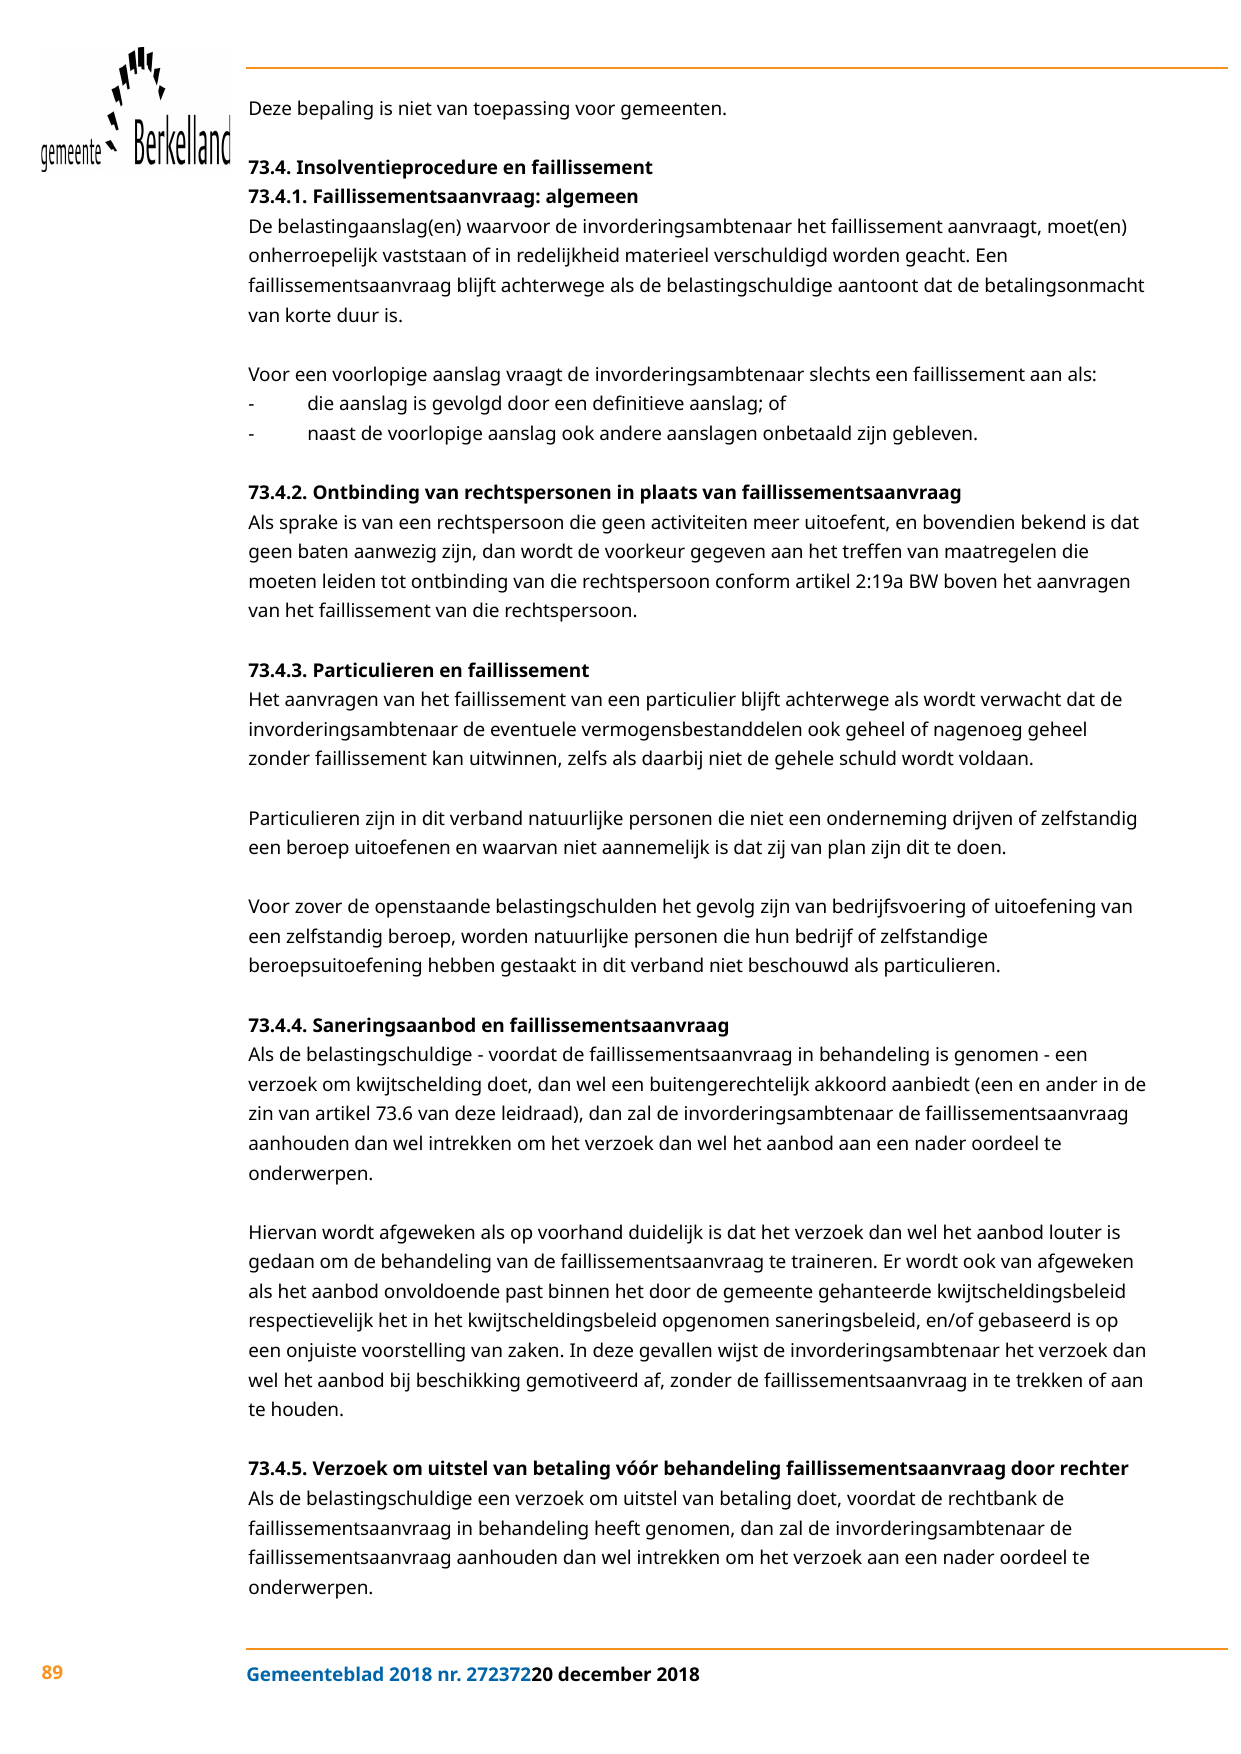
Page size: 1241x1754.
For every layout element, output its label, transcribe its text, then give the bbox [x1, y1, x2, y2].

text Als sprake is van een rechtspersoon die geen activiteiten meer uitoefent, en bovendien bekend is dat geen baten aanwezig zijn, dan wordt de voorkeur gegeven aan het treffen van maatregelen die moeten leiden tot ontbinding van die rechtspersoon conform artikel 2:19a BW boven het aanvragen van het faillissement van die rechtspersoon. [248, 509, 1152, 623]
text 73.4. Insolventieprocedure en faillissement [248, 154, 1152, 180]
text 73.4.1. Faillissementsaanvraag: algemeen [248, 183, 1152, 209]
text Particulieren zijn in dit verband natuurlijke personen die niet een onderneming drijven of zelfstandig een beroep uitoefenen en waarvan niet aannemelijk is dat zij van plan zijn dit te doen. [248, 805, 1152, 860]
text 73.4.3. Particulieren en faillissement [248, 657, 1152, 683]
text Voor zover de openstaande belastingschulden het gevolg zijn van bedrijfsvoering of uitoefening van een zelfstandig beroep, worden natuurlijke personen die hun bedrijf of zelfstandige beroepsuitoefening hebben gestaakt in dit verband niet beschouwd als particulieren. [248, 893, 1152, 978]
text Als de belastingschuldige een verzoek om uitstel van betaling doet, voordat de rechtbank de faillissementsaanvraag in behandeling heeft genomen, dan zal de invorderingsambtenaar de faillissementsaanvraag aanhouden dan wel intrekken om het verzoek aan een nader oordeel te onderwerpen. [248, 1485, 1152, 1600]
text Voor een voorlopige aanslag vraagt de invorderingsambtenaar slechts een faillissement aan als: [248, 361, 1152, 387]
text 73.4.4. Saneringsaanbod en faillissementsaanvraag [248, 1012, 1152, 1038]
text Als de belastingschuldige - voordat de faillissementsaanvraag in behandeling is genomen - een verzoek om kwijtschelding doet, dan wel een buitengerechtelijk akkoord aanbiedt (een en ander in de zin van artikel 73.6 van deze leidraad), dan zal de invorderingsambtenaar de faillissementsaanvraag aanhouden dan wel intrekken om het verzoek dan wel het aanbod aan een nader oordeel te onderwerpen. [248, 1041, 1152, 1186]
list die aanslag is gevolgd door een definitieve aanslag; of [248, 391, 1152, 416]
text Hiervan wordt afgeweken als op voorhand duidelijk is dat het verzoek dan wel het aanbod louter is gedaan om de behandeling van de faillissementsaanvraag te traineren. Er wordt ook van afgeweken als het aanbod onvoldoende past binnen het door de gemeente gehanteerde kwijtscheldingsbeleid respectievelijk het in het kwijtscheldingsbeleid opgenomen saneringsbeleid, en/of gebaseerd is op een onjuiste voorstelling van zaken. In deze gevallen wijst de invorderingsambtenaar het verzoek dan wel het aanbod bij beschikking gemotiveerd af, zonder de faillissementsaanvraag in te trekken of aan te houden. [248, 1219, 1152, 1422]
text 73.4.5. Verzoek om uitstel van betaling vóór behandeling faillissementsaanvraag door rechter [248, 1456, 1152, 1481]
text Het aanvragen van het faillissement van een particulier blijft achterwege als wordt verwacht dat de invorderingsambtenaar de eventuele vermogensbestanddelen ook geheel of nagenoeg geheel zonder faillissement kan uitwinnen, zelfs als daarbij niet de gehele schuld wordt voldaan. [248, 686, 1152, 771]
text 73.4.2. Ontbinding van rechtspersonen in plaats van faillissementsaanvraag [248, 479, 1152, 505]
picture [41, 47, 231, 172]
list naast de voorlopige aanslag ook andere aanslagen onbetaald zijn gebleven. [248, 420, 1152, 446]
text Deze bepaling is niet van toepassing voor gemeenten. [248, 95, 1152, 121]
text De belastingaanslag(en) waarvoor de invorderingsambtenaar het faillissement aanvraagt, moet(en) onherroepelijk vaststaan of in redelijkheid materieel verschuldigd worden geacht. Een faillissementsaanvraag blijft achterwege als de belastingschuldige aantoont dat de betalingsonmacht van korte duur is. [248, 213, 1152, 328]
